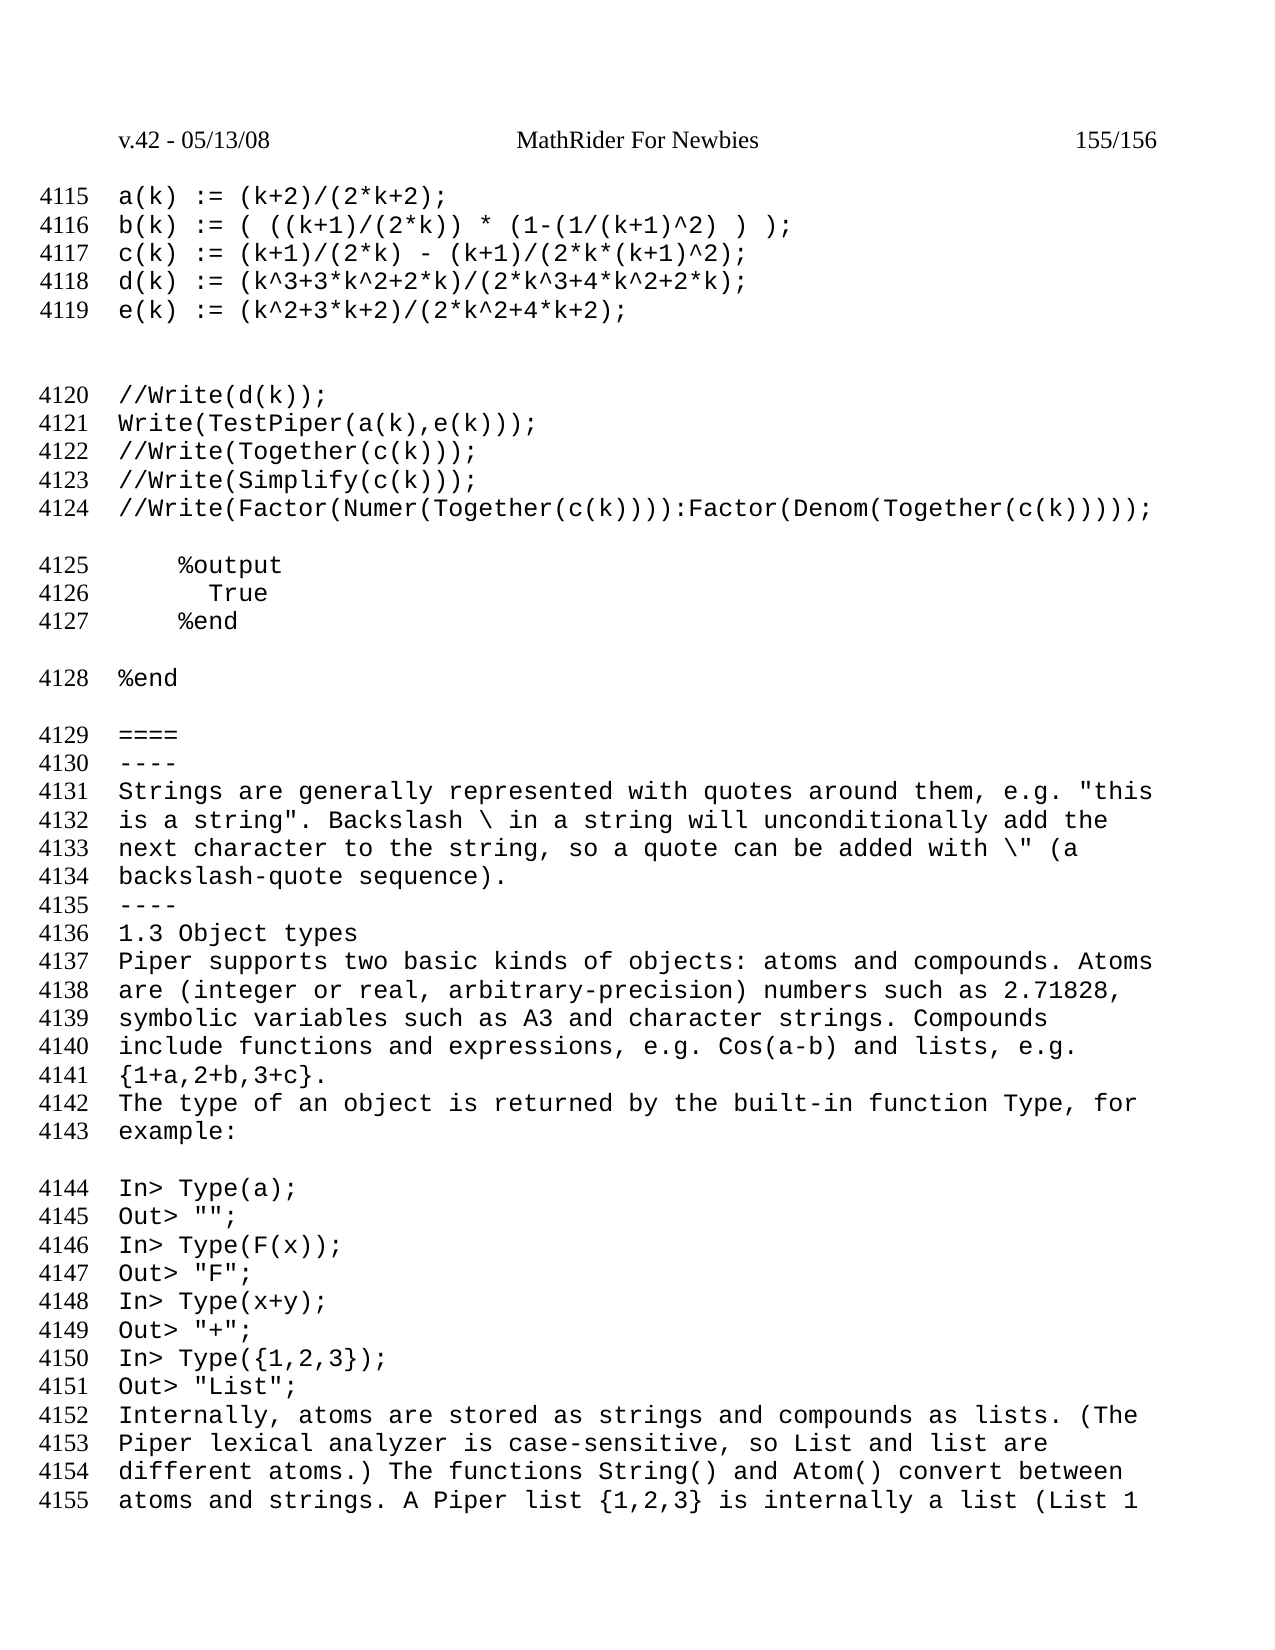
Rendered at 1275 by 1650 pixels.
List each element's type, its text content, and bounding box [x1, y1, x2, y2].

text Strings are generally represented with quotes around them, e.g. "this is a string". Backslash \ in a string will unconditionally add the next character to the string, so a quote can be added with \" (a backslash-quote sequence). [118, 779, 1157, 892]
text e(k) := (k^2+3*k+2)/(2*k^2+4*k+2); [118, 297, 1157, 326]
text Out> "+"; [118, 1317, 1157, 1346]
text In> Type(x+y); [118, 1289, 1157, 1317]
text d(k) := (k^3+3*k^2+2*k)/(2*k^3+4*k^2+2*k); [118, 269, 1157, 297]
text Piper supports two basic kinds of objects: atoms and compounds. Atoms are (integer or real, arbitrary-precision) numbers such as 2.71828, symbolic variables such as A3 and character strings. Compounds include functions and expressions, e.g. Cos(a-b) and lists, e.g. {1+a,2+b,3+c}. [118, 949, 1157, 1091]
text Out> "List"; [118, 1374, 1157, 1402]
text Internally, atoms are stored as strings and compounds as lists. (The Piper lexical analyzer is case-sensitive, so List and list are different atoms.) The functions String() and Atom() convert between atoms and strings. A Piper list {1,2,3} is internally a list (List 1 [118, 1402, 1157, 1516]
text //Write(Together(c(k))); [118, 439, 1157, 467]
text The type of an object is returned by the built-in function Type, for example: [118, 1091, 1157, 1147]
text True [118, 581, 1157, 609]
text ---- [118, 892, 1157, 921]
text In> Type(F(x)); [118, 1232, 1157, 1261]
text Out> "F"; [118, 1261, 1157, 1289]
text In> Type({1,2,3}); [118, 1346, 1157, 1374]
text ---- [118, 751, 1157, 779]
text //Write(Simplify(c(k))); [118, 467, 1157, 496]
text 1.3 Object types [118, 921, 1157, 949]
text b(k) := ( ((k+1)/(2*k)) * (1-(1/(k+1)^2) ) ); [118, 212, 1157, 241]
text //Write(d(k)); [118, 382, 1157, 411]
text %end [118, 666, 1157, 694]
text In> Type(a); [118, 1176, 1157, 1204]
text Write(TestPiper(a(k),e(k))); [118, 411, 1157, 439]
text ==== [118, 722, 1157, 751]
text %output [118, 552, 1157, 581]
text //Write(Factor(Numer(Together(c(k)))):Factor(Denom(Together(c(k))))); [118, 496, 1157, 524]
text c(k) := (k+1)/(2*k) - (k+1)/(2*k*(k+1)^2); [118, 241, 1157, 269]
text a(k) := (k+2)/(2*k+2); [118, 184, 1157, 212]
text %end [118, 609, 1157, 637]
text Out> ""; [118, 1204, 1157, 1232]
